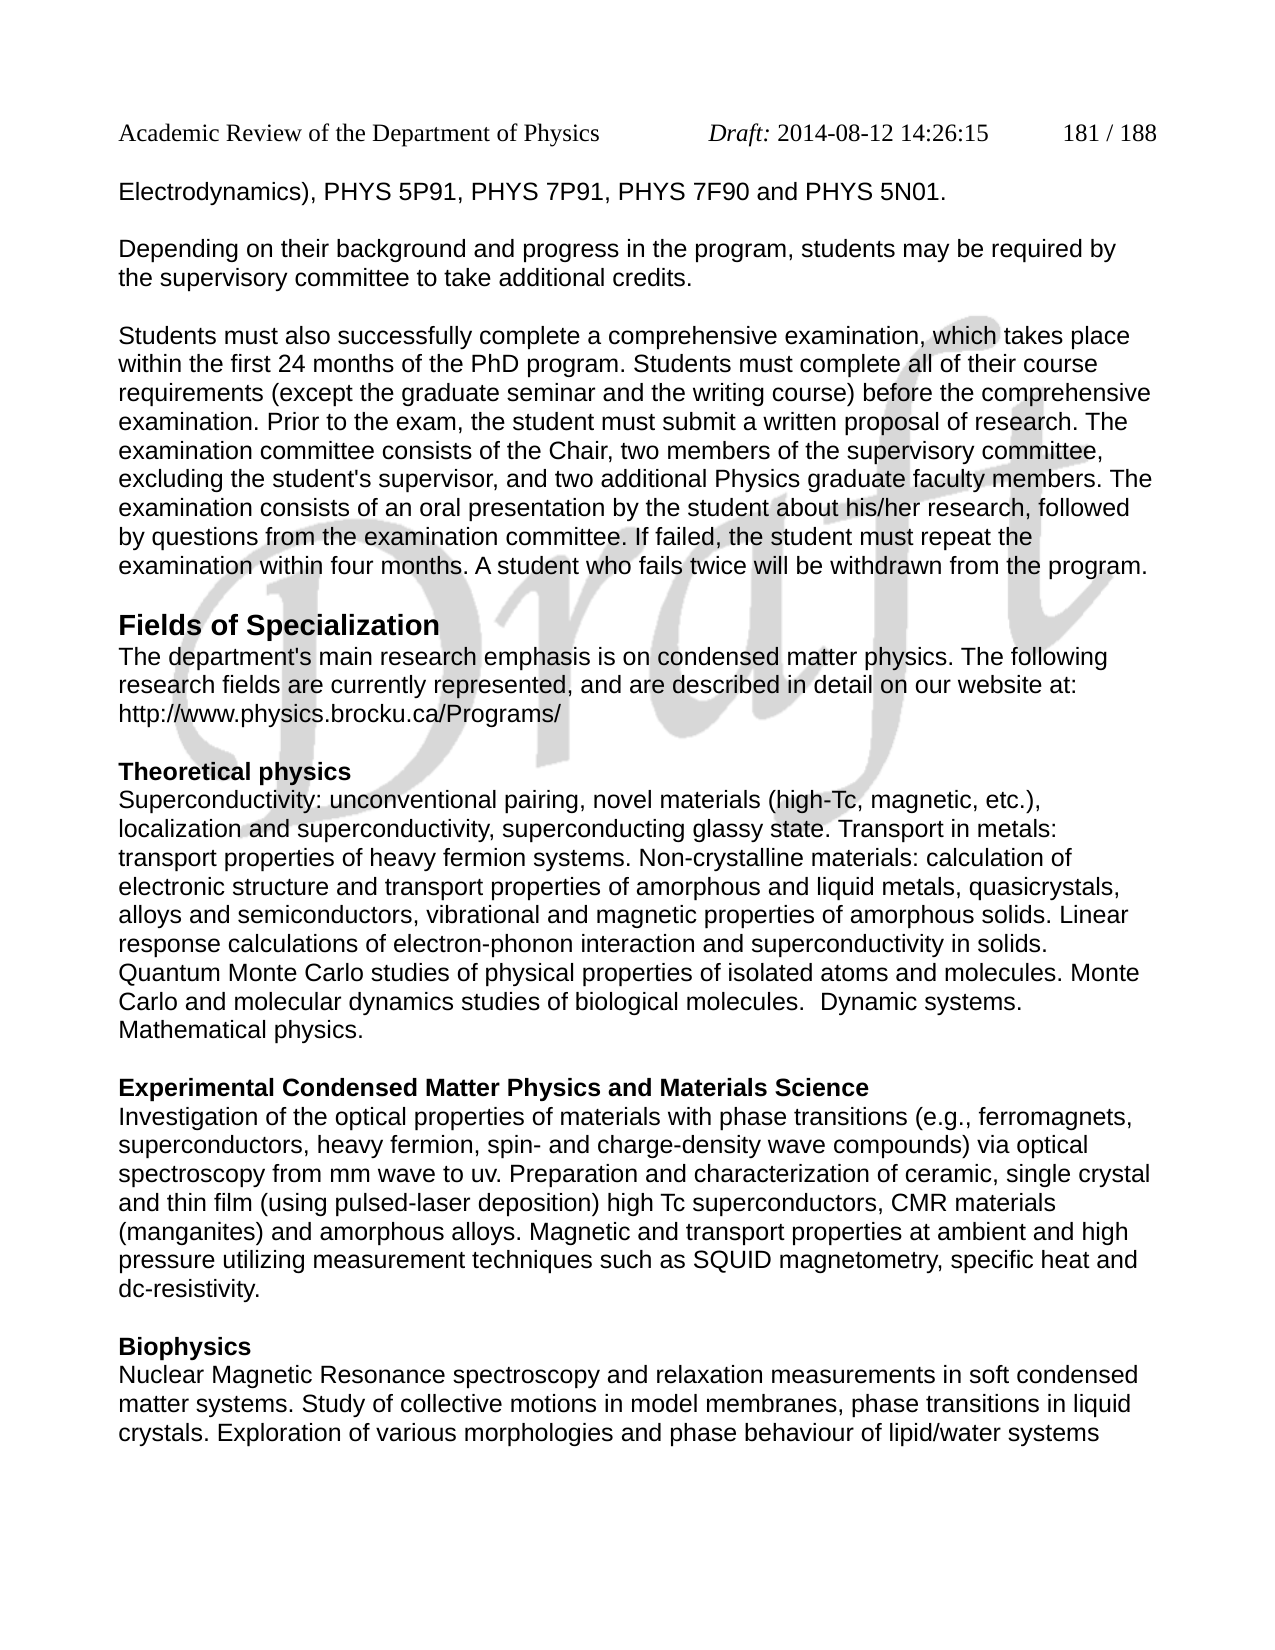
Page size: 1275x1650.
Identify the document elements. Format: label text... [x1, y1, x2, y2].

picture [118, 1447, 1157, 1532]
text Electrodynamics), PHYS 5P91, PHYS 7P91, PHYS 7F90 and PHYS 5N01. Depending on their background and progress in the program, students may be required by the supervisory committee to take additional credits. Students must also successfully complete a comprehensive examination, which takes place within the first 24 months of the PhD program. Students must complete all of their course requirements (except the graduate seminar and the writing course) before the comprehensive examination. Prior to the exam, the student must submit a written proposal of research. The examination committee consists of the Chair, two members of the supervisory committee, excluding the student's supervisor, and two additional Physics graduate faculty members. The examination consists of an oral presentation by the student about his/her research, followed by questions from the examination committee. If failed, the student must repeat the examination within four months. A student who fails twice will be withdrawn from the program. Fields of Specialization The department's main research emphasis is on condensed matter physics. The following research fields are currently represented, and are described in detail on our website at: http://www.physics.brocku.ca/Programs/ Theoretical physics Superconductivity: unconventional pairing, novel materials (high-Tc, magnetic, etc.), localization and superconductivity, superconducting glassy state. Transport in metals: transport properties of heavy fermion systems. Non-crystalline materials: calculation of electronic structure and transport properties of amorphous and liquid metals, quasicrystals, alloys and semiconductors, vibrational and magnetic properties of amorphous solids. Linear response calculations of electron-phonon interaction and superconductivity in solids. Quantum Monte Carlo studies of physical properties of isolated atoms and molecules. Monte Carlo and molecular dynamics studies of biological molecules. Dynamic systems. Mathematical physics. Experimental Condensed Matter Physics and Materials Science Investigation of the optical properties of materials with phase transitions (e.g., ferromagnets, superconductors, heavy fermion, spin- and charge-density wave compounds) via optical spectroscopy from mm wave to uv. Preparation and characterization of ceramic, single crystal and thin film (using pulsed-laser deposition) high Tc superconductors, CMR materials (manganites) and amorphous alloys. Magnetic and transport properties at ambient and high pressure utilizing measurement techniques such as SQUID magnetometry, specific heat and dc-resistivity. Biophysics Nuclear Magnetic Resonance spectroscopy and relaxation measurements in soft condensed matter systems. Study of collective motions in model membranes, phase transitions in liquid crystals. Exploration of various morphologies and phase behaviour of lipid/water systems [118, 177, 1157, 1447]
picture [118, 118, 1157, 177]
